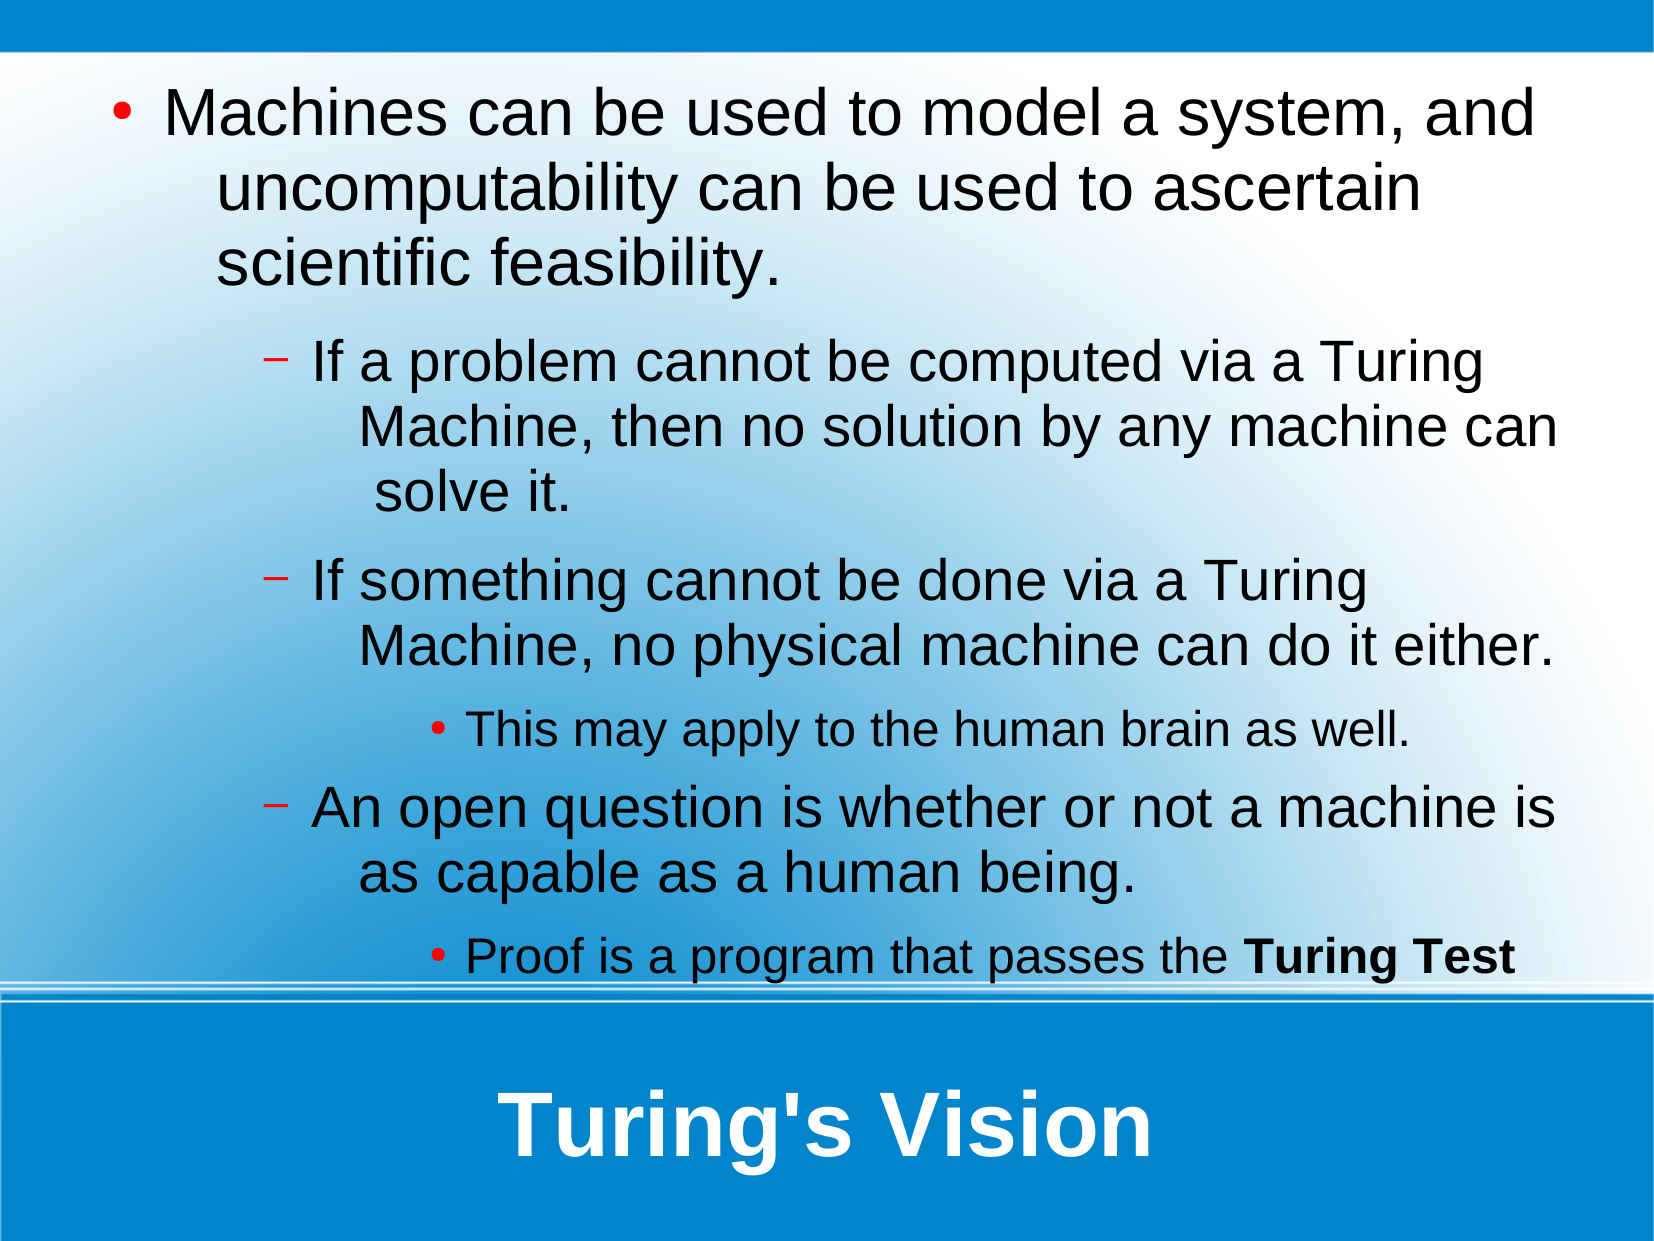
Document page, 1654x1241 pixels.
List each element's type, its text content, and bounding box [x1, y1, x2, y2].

title Turing's Vision [82, 1028, 1571, 1221]
list Machines can be used to model a system, and uncomputability can be used to ascertain scientific feasibility. If a problem cannot be computed via a Turing Machine, then no solution by any machine can solve it. If something cannot be done via a Turing Machine, no physical machine can do it either. This may apply to the human brain as well. An open question is whether or not a machine is as capable as a human being. Proof is a program that passes the Turing Test [75, 75, 1564, 984]
picture [0, 52, 1654, 1241]
